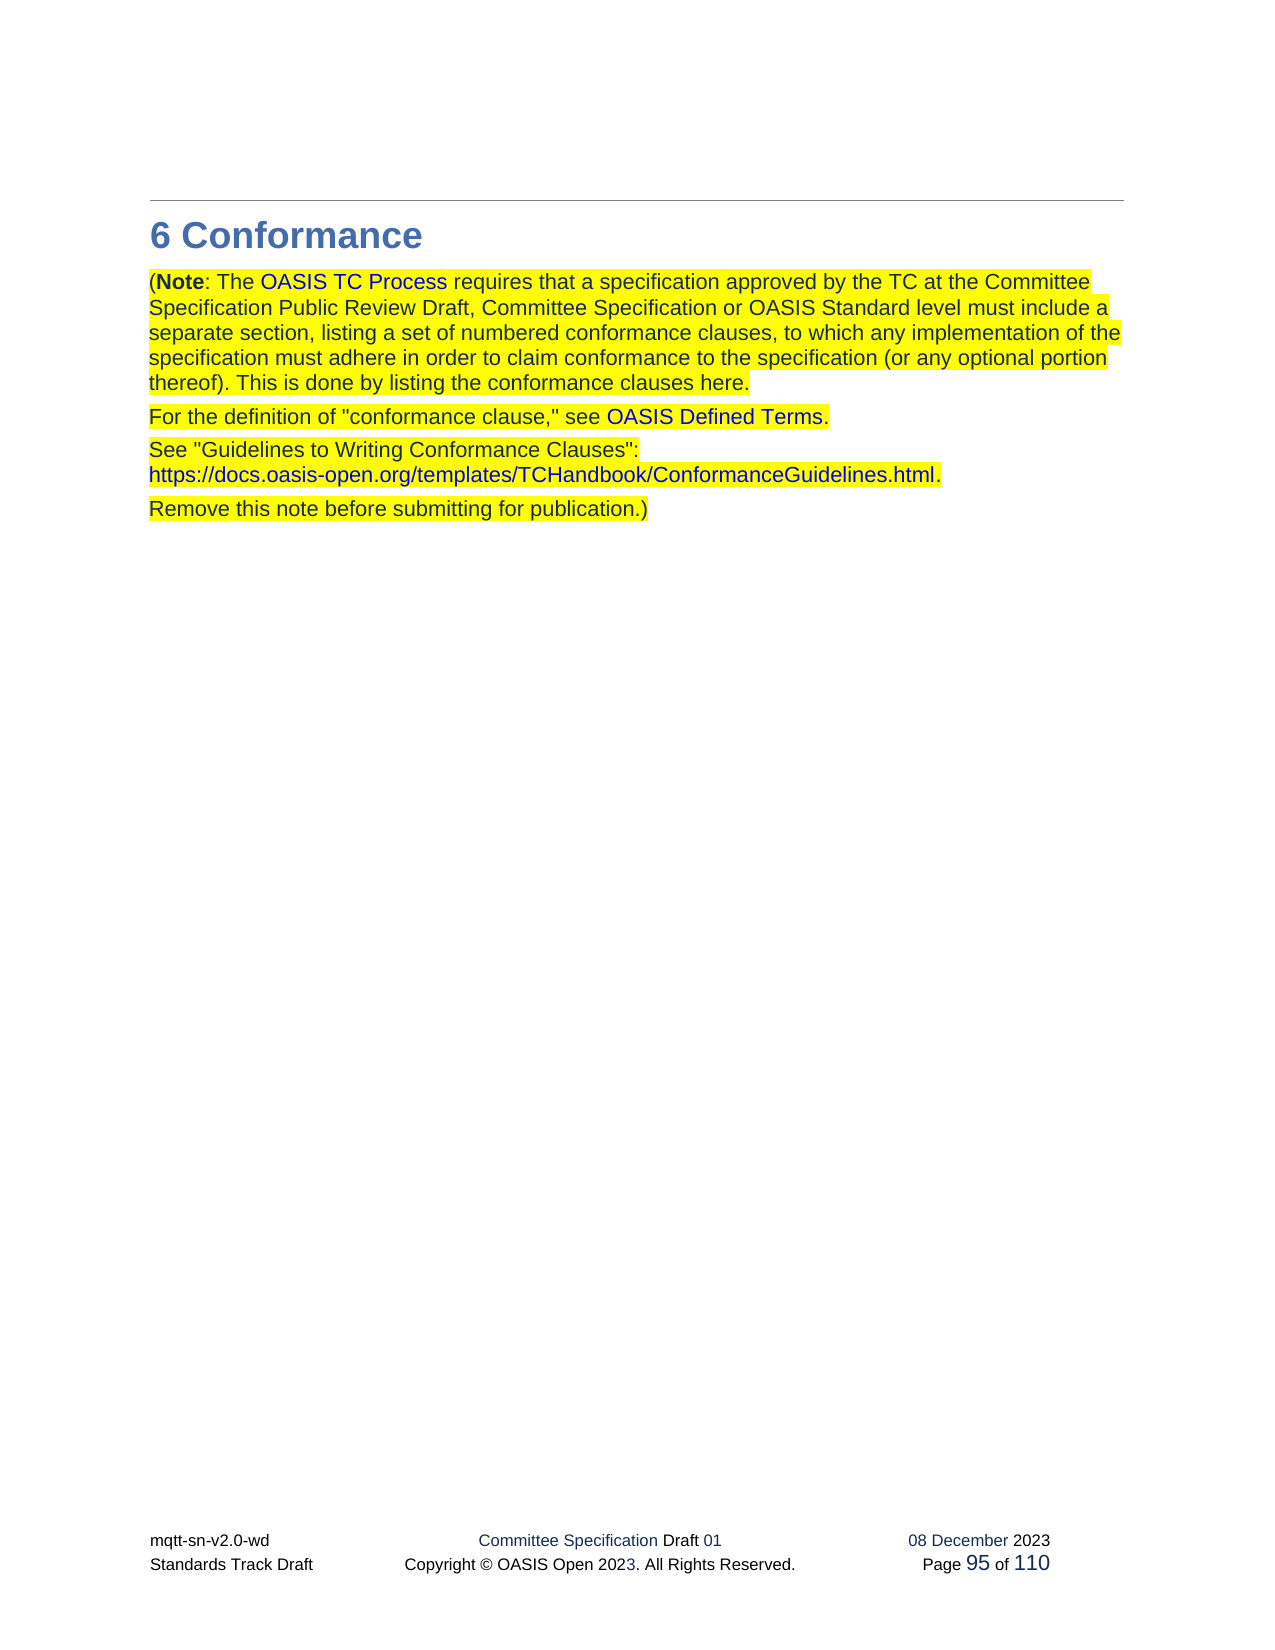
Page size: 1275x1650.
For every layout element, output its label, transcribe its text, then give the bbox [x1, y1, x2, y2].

subtitle 6 Conformance [150, 201, 1124, 257]
text See "Guidelines to Writing Conformance Clauses": https://docs.oasis-open.org/templates/TCHandbook/ConformanceGuidelines.html. [148, 437, 1124, 487]
text For the definition of "conformance clause," see OASIS Defined Terms. [148, 403, 1124, 429]
text (Note: The OASIS TC Process requires that a specification approved by the TC at the Committee Specification Public Review Draft, Committee Specification or OASIS Standard level must include a separate section, listing a set of numbered conformance clauses, to which any implementation of the specification must adhere in order to claim conformance to the specification (or any optional portion thereof). This is done by listing the conformance clauses here. [148, 269, 1124, 395]
text Remove this note before submitting for publication.) [148, 496, 1124, 521]
